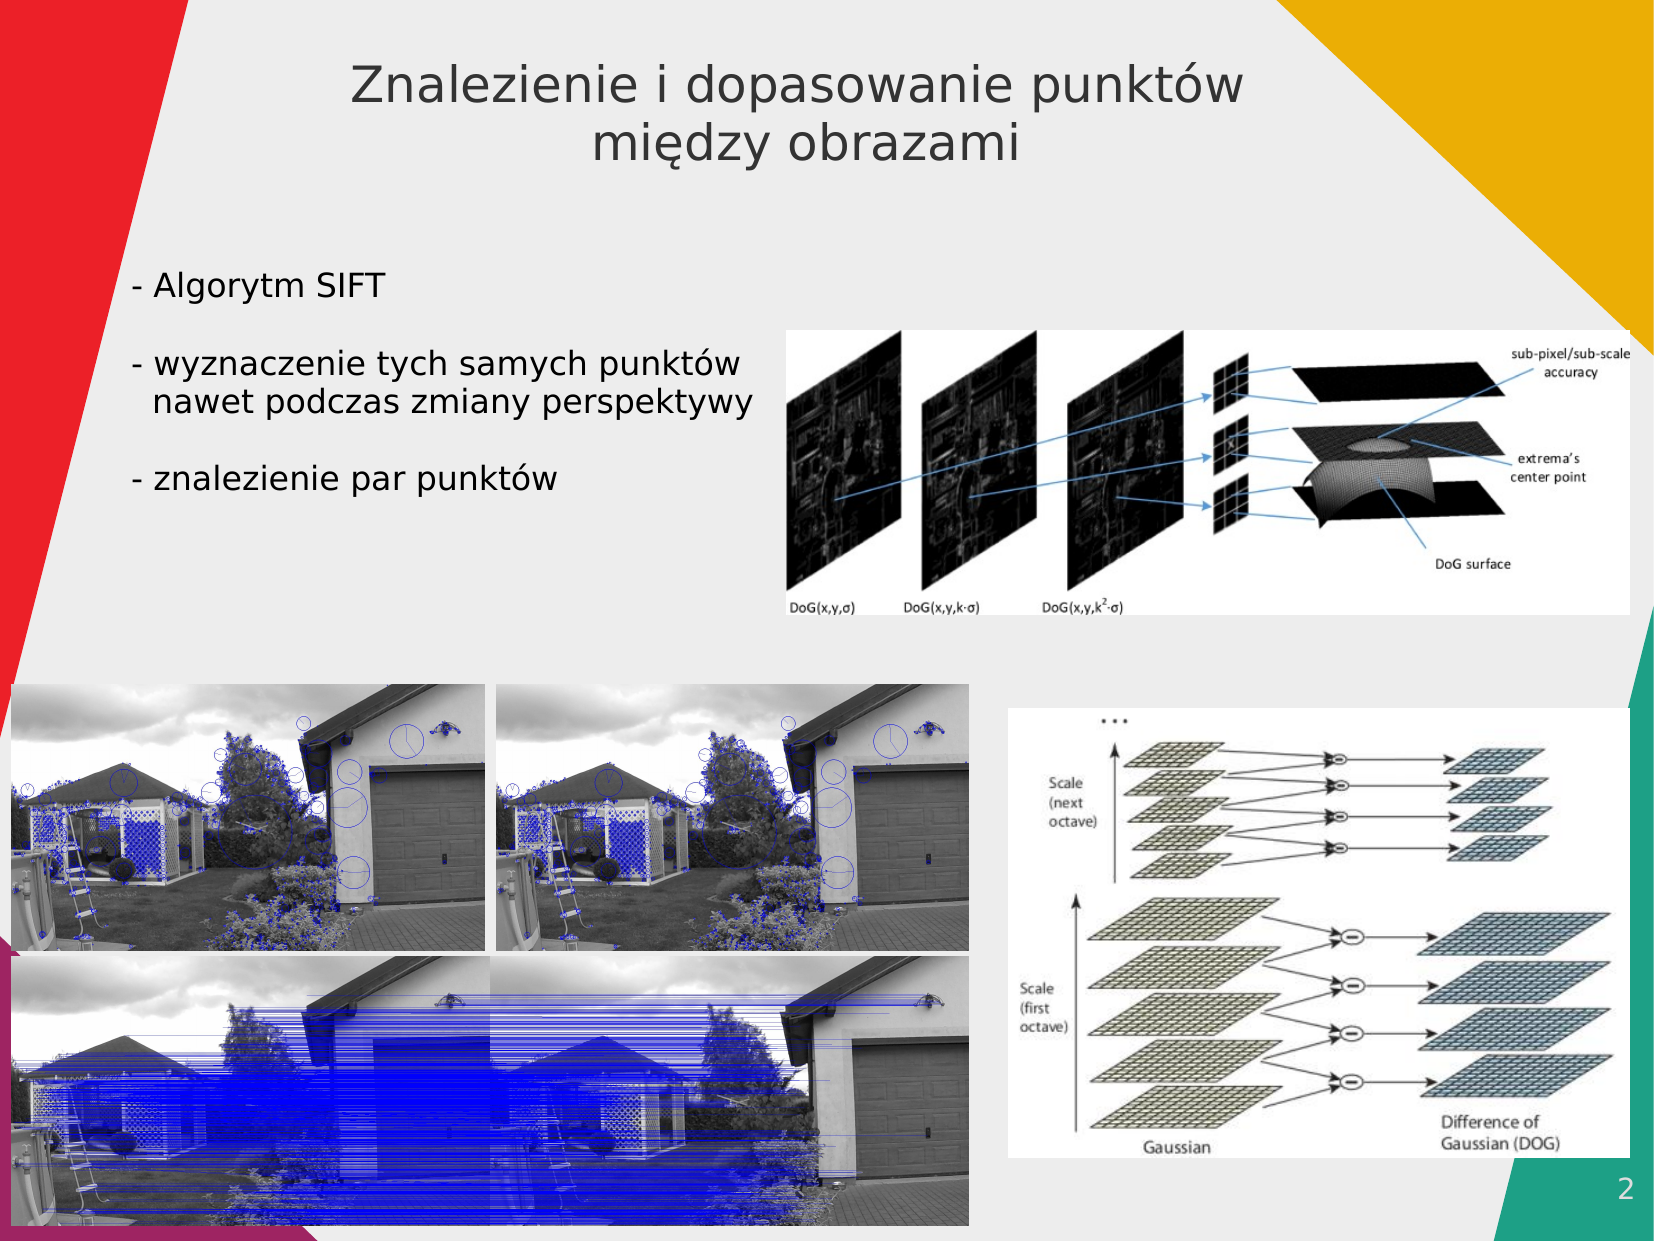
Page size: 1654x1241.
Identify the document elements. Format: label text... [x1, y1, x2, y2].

picture [786, 330, 1630, 615]
picture [1008, 708, 1630, 1158]
text_box - Algorytm SIFT - wyznaczenie tych samych punktów nawet podczas zmiany perspektywy - znalezienie par punktów [116, 259, 851, 506]
picture [11, 684, 485, 951]
picture [11, 956, 969, 1226]
picture [496, 684, 969, 951]
title Znalezienie i dopasowanie punktów między obrazami [94, 15, 1519, 213]
